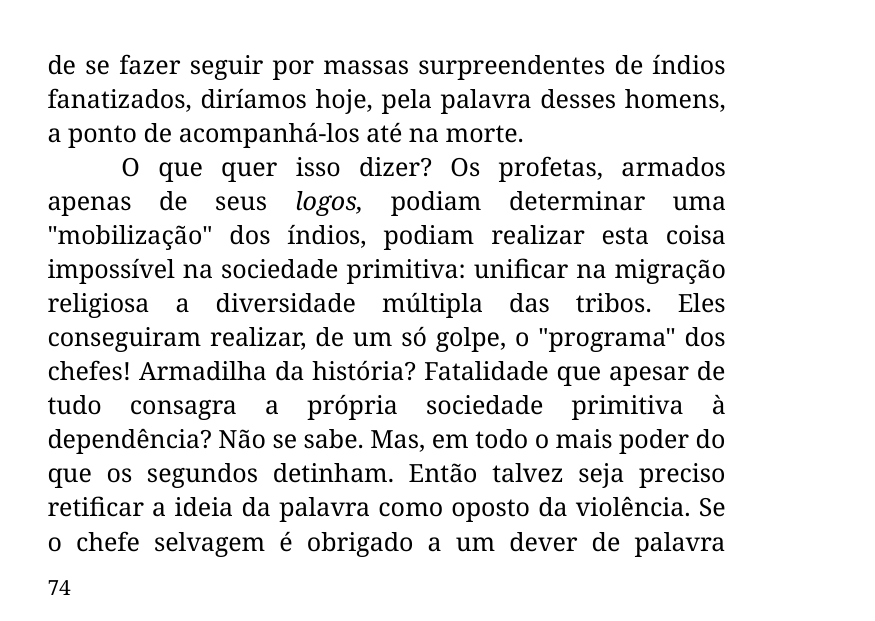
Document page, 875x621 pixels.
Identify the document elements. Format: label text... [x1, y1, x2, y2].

text O que quer isso dizer? Os profetas, armados apenas de seus logos, podiam determinar uma "mobilização" dos índios, podiam realizar esta coisa impossível na sociedade primitiva: unificar na migração religiosa a diversidade múltipla das tribos. Eles conseguiram realizar, de um só golpe, o "programa" dos chefes! Armadilha da história? Fatalidade que apesar de tudo consagra a própria sociedade primitiva à dependência? Não se sabe. Mas, em todo o mais poder do que os segundos detinham. Então talvez seja preciso retificar a ideia da palavra como oposto da violência. Se o chefe selvagem é obrigado a um dever de palavra [47, 149, 726, 558]
text de se fazer seguir por massas surpreendentes de índios fanatizados, diríamos hoje, pela palavra desses homens, a ponto de acompanhá-los até na morte. [47, 47, 726, 149]
